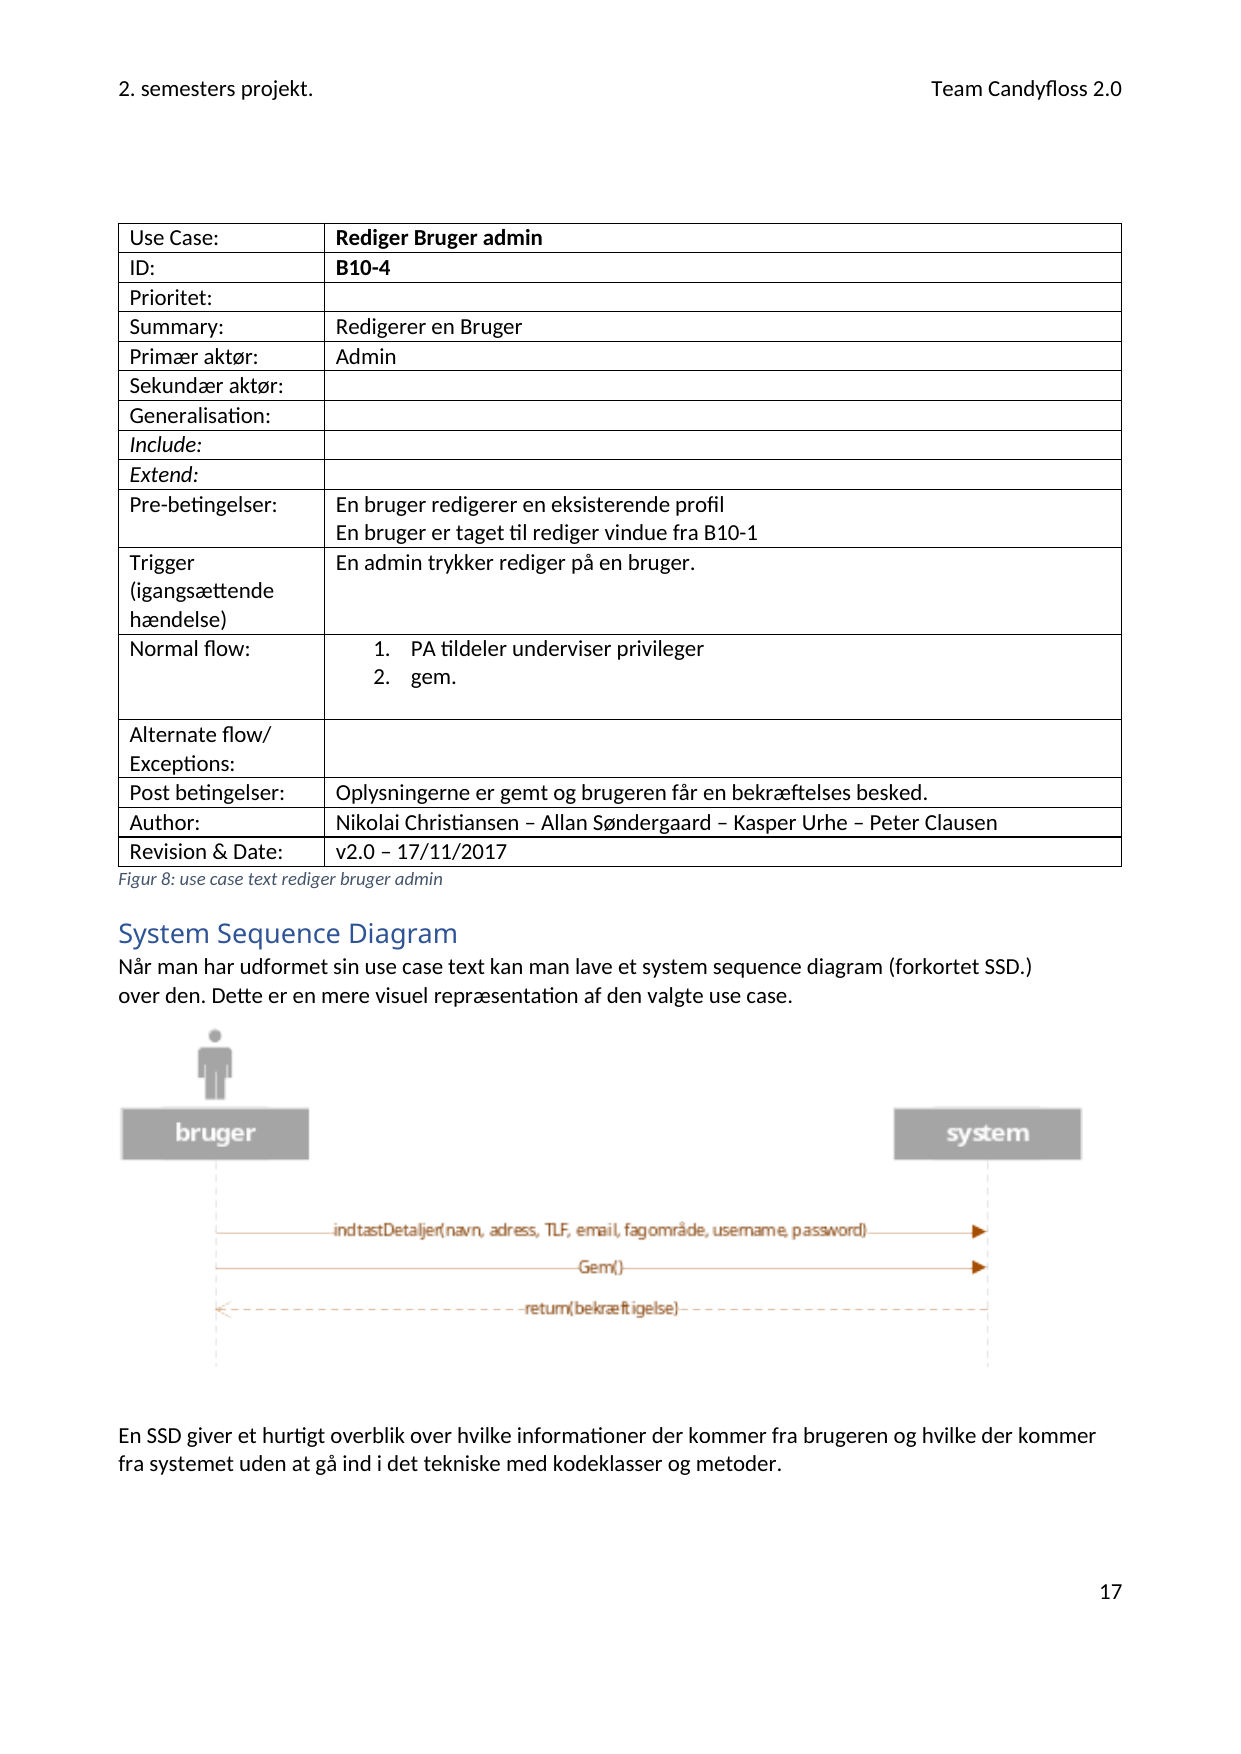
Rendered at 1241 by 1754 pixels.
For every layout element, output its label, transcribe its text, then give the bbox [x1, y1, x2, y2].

table_cell Post betingelser: [119, 778, 324, 807]
table_cell Redigerer en Bruger [325, 312, 1121, 341]
table_cell Pre-betingelser: [119, 490, 324, 547]
table_cell [325, 720, 1121, 777]
text Når man har udformet sin use case text kan man lave et system sequence diagram (forkortet SSD.) over den. Dette er en mere visuel repræsentation af den valgte use case. [118, 952, 1122, 1009]
table_cell Generalisation: [119, 401, 324, 429]
table_cell [325, 431, 1121, 459]
table_cell v2.0 – 17/11/2017 [325, 838, 1121, 866]
table_cell En admin trykker rediger på en bruger. [325, 548, 1121, 633]
table_cell PA tildeler underviser privileger gem. [325, 635, 1121, 719]
table_cell Oplysningerne er gemt og brugeren får en bekræftelses besked. [325, 778, 1121, 807]
table_cell En bruger redigerer en eksisterende profil En bruger er taget til rediger vindue fra B10-1 [325, 490, 1121, 547]
table_cell Alternate flow/ Exceptions: [119, 720, 324, 777]
table_cell Nikolai Christiansen – Allan Søndergaard – Kasper Urhe – Peter Clausen [325, 808, 1121, 836]
table_cell Primær aktør: [119, 342, 324, 370]
table_cell Author: [119, 808, 324, 836]
table_cell Admin [325, 342, 1121, 370]
table_cell Prioritet: [119, 283, 324, 311]
table_header Use Case: [119, 224, 324, 252]
table_cell Normal flow: [119, 635, 324, 719]
table_cell Summary: [119, 312, 324, 341]
table_cell B10-4 [325, 253, 1121, 282]
table_cell Extend: [119, 460, 324, 489]
table_cell [325, 371, 1121, 400]
table_cell [325, 283, 1121, 311]
text Figur 8: use case text rediger bruger admin [118, 867, 1122, 890]
table_cell [325, 401, 1121, 429]
table_cell [325, 460, 1121, 489]
table_header Rediger Bruger admin [325, 224, 1121, 252]
table_cell Trigger (igangsættende hændelse) [119, 548, 324, 633]
table_cell Include: [119, 431, 324, 459]
text En SSD giver et hurtigt overblik over hvilke informationer der kommer fra brugeren og hvilke der kommer fra systemet uden at gå ind i det tekniske med kodeklasser og metoder. [118, 1421, 1122, 1478]
subtitle System Sequence Diagram [118, 915, 1122, 952]
table_cell ID: [119, 253, 324, 282]
table_cell Sekundær aktør: [119, 371, 324, 400]
table_cell Revision & Date: [119, 838, 324, 866]
